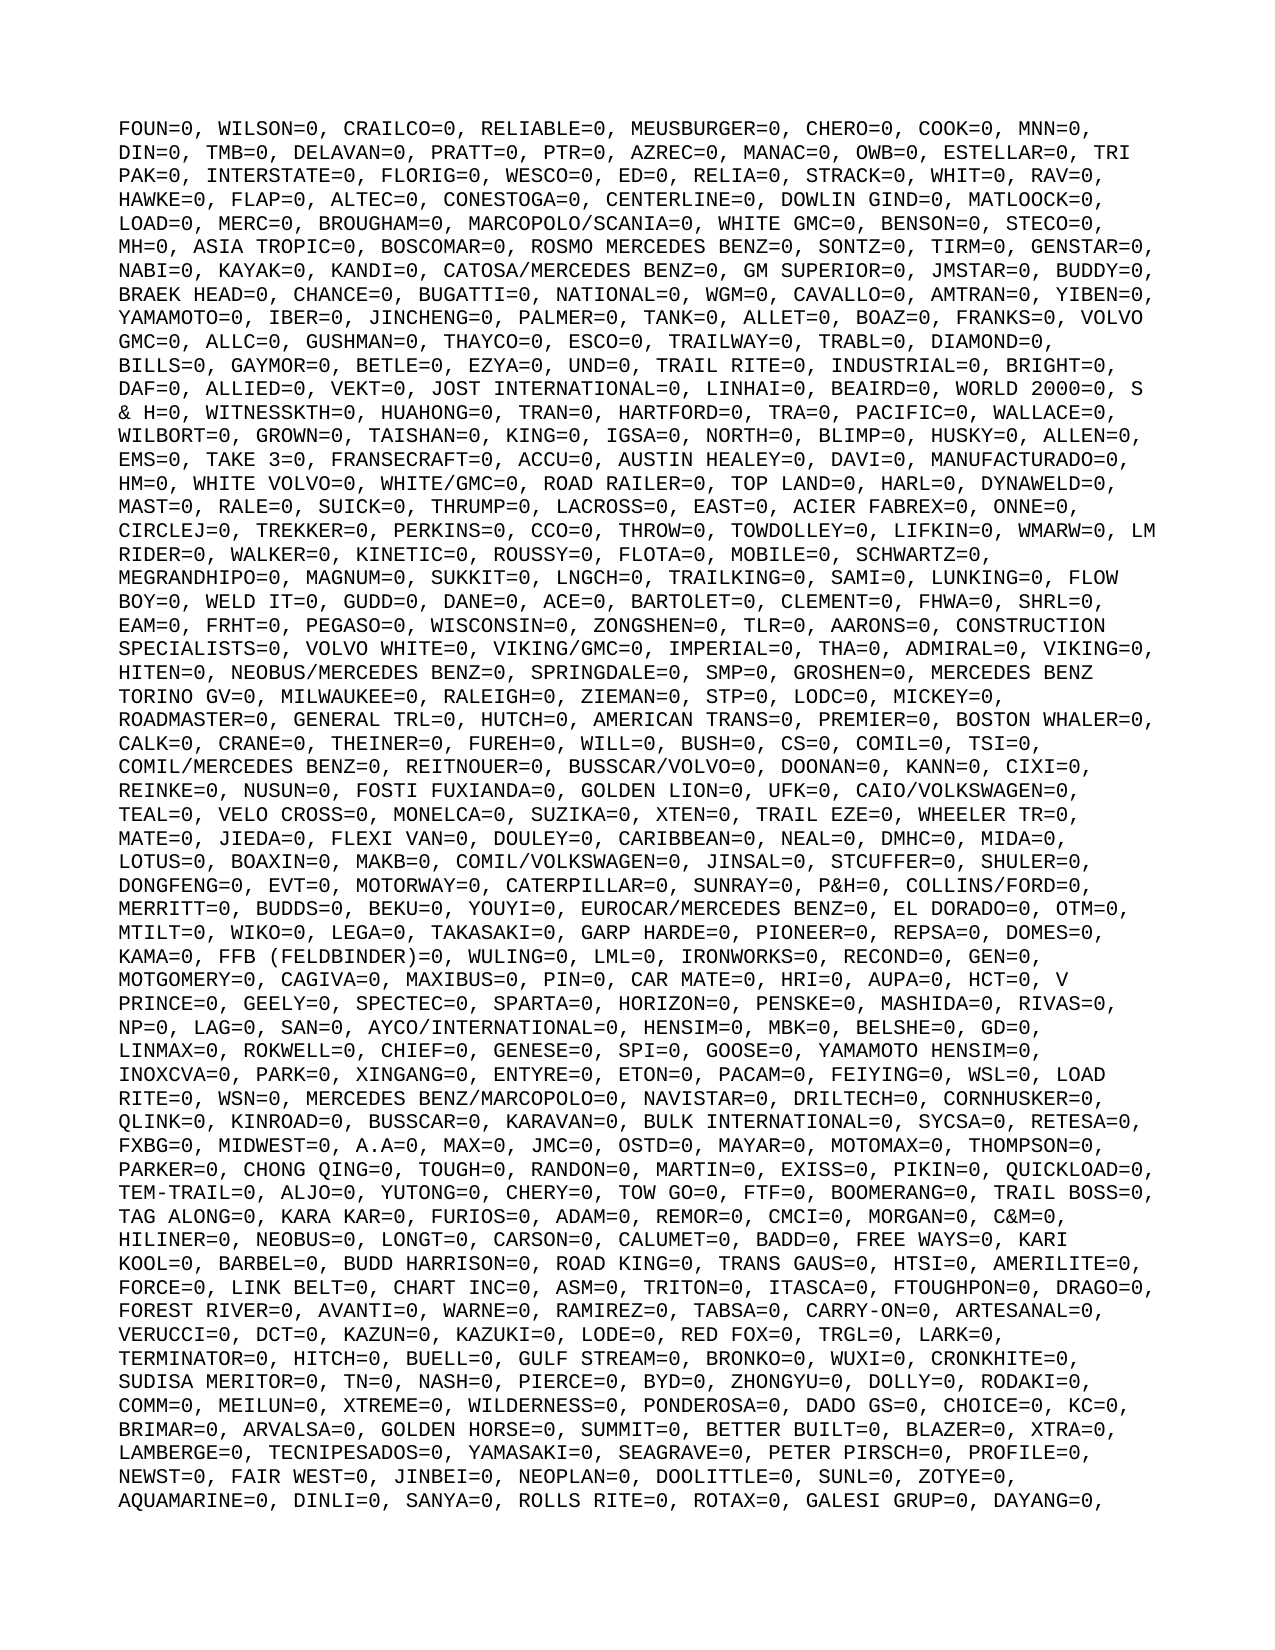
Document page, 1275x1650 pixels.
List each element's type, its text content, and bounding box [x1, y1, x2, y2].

text FOUN=0, WILSON=0, CRAILCO=0, RELIABLE=0, MEUSBURGER=0, CHERO=0, COOK=0, MNN=0, DIN=0, TMB=0, DELAVAN=0, PRATT=0, PTR=0, AZREC=0, MANAC=0, OWB=0, ESTELLAR=0, TRI PAK=0, INTERSTATE=0, FLORIG=0, WESCO=0, ED=0, RELIA=0, STRACK=0, WHIT=0, RAV=0, HAWKE=0, FLAP=0, ALTEC=0, CONESTOGA=0, CENTERLINE=0, DOWLIN GIND=0, MATLOOCK=0, LOAD=0, MERC=0, BROUGHAM=0, MARCOPOLO/SCANIA=0, WHITE GMC=0, BENSON=0, STECO=0, MH=0, ASIA TROPIC=0, BOSCOMAR=0, ROSMO MERCEDES BENZ=0, SONTZ=0, TIRM=0, GENSTAR=0, NABI=0, KAYAK=0, KANDI=0, CATOSA/MERCEDES BENZ=0, GM SUPERIOR=0, JMSTAR=0, BUDDY=0, BRAEK HEAD=0, CHANCE=0, BUGATTI=0, NATIONAL=0, WGM=0, CAVALLO=0, AMTRAN=0, YIBEN=0, YAMAMOTO=0, IBER=0, JINCHENG=0, PALMER=0, TANK=0, ALLET=0, BOAZ=0, FRANKS=0, VOLVO GMC=0, ALLC=0, GUSHMAN=0, THAYCO=0, ESCO=0, TRAILWAY=0, TRABL=0, DIAMOND=0, BILLS=0, GAYMOR=0, BETLE=0, EZYA=0, UND=0, TRAIL RITE=0, INDUSTRIAL=0, BRIGHT=0, DAF=0, ALLIED=0, VEKT=0, JOST INTERNATIONAL=0, LINHAI=0, BEAIRD=0, WORLD 2000=0, S & H=0, WITNESSKTH=0, HUAHONG=0, TRAN=0, HARTFORD=0, TRA=0, PACIFIC=0, WALLACE=0, WILBORT=0, GROWN=0, TAISHAN=0, KING=0, IGSA=0, NORTH=0, BLIMP=0, HUSKY=0, ALLEN=0, EMS=0, TAKE 3=0, FRANSECRAFT=0, ACCU=0, AUSTIN HEALEY=0, DAVI=0, MANUFACTURADO=0, HM=0, WHITE VOLVO=0, WHITE/GMC=0, ROAD RAILER=0, TOP LAND=0, HARL=0, DYNAWELD=0, MAST=0, RALE=0, SUICK=0, THRUMP=0, LACROSS=0, EAST=0, ACIER FABREX=0, ONNE=0, CIRCLEJ=0, TREKKER=0, PERKINS=0, CCO=0, THROW=0, TOWDOLLEY=0, LIFKIN=0, WMARW=0, LM RIDER=0, WALKER=0, KINETIC=0, ROUSSY=0, FLOTA=0, MOBILE=0, SCHWARTZ=0, MEGRANDHIPO=0, MAGNUM=0, SUKKIT=0, LNGCH=0, TRAILKING=0, SAMI=0, LUNKING=0, FLOW BOY=0, WELD IT=0, GUDD=0, DANE=0, ACE=0, BARTOLET=0, CLEMENT=0, FHWA=0, SHRL=0, EAM=0, FRHT=0, PEGASO=0, WISCONSIN=0, ZONGSHEN=0, TLR=0, AARONS=0, CONSTRUCTION SPECIALISTS=0, VOLVO WHITE=0, VIKING/GMC=0, IMPERIAL=0, THA=0, ADMIRAL=0, VIKING=0, HITEN=0, NEOBUS/MERCEDES BENZ=0, SPRINGDALE=0, SMP=0, GROSHEN=0, MERCEDES BENZ TORINO GV=0, MILWAUKEE=0, RALEIGH=0, ZIEMAN=0, STP=0, LODC=0, MICKEY=0, ROADMASTER=0, GENERAL TRL=0, HUTCH=0, AMERICAN TRANS=0, PREMIER=0, BOSTON WHALER=0, CALK=0, CRANE=0, THEINER=0, FUREH=0, WILL=0, BUSH=0, CS=0, COMIL=0, TSI=0, COMIL/MERCEDES BENZ=0, REITNOUER=0, BUSSCAR/VOLVO=0, DOONAN=0, KANN=0, CIXI=0, REINKE=0, NUSUN=0, FOSTI FUXIANDA=0, GOLDEN LION=0, UFK=0, CAIO/VOLKSWAGEN=0, TEAL=0, VELO CROSS=0, MONELCA=0, SUZIKA=0, XTEN=0, TRAIL EZE=0, WHEELER TR=0, MATE=0, JIEDA=0, FLEXI VAN=0, DOULEY=0, CARIBBEAN=0, NEAL=0, DMHC=0, MIDA=0, LOTUS=0, BOAXIN=0, MAKB=0, COMIL/VOLKSWAGEN=0, JINSAL=0, STCUFFER=0, SHULER=0, DONGFENG=0, EVT=0, MOTORWAY=0, CATERPILLAR=0, SUNRAY=0, P&H=0, COLLINS/FORD=0, MERRITT=0, BUDDS=0, BEKU=0, YOUYI=0, EUROCAR/MERCEDES BENZ=0, EL DORADO=0, OTM=0, MTILT=0, WIKO=0, LEGA=0, TAKASAKI=0, GARP HARDE=0, PIONEER=0, REPSA=0, DOMES=0, KAMA=0, FFB (FELDBINDER)=0, WULING=0, LML=0, IRONWORKS=0, RECOND=0, GEN=0, MOTGOMERY=0, CAGIVA=0, MAXIBUS=0, PIN=0, CAR MATE=0, HRI=0, AUPA=0, HCT=0, V PRINCE=0, GEELY=0, SPECTEC=0, SPARTA=0, HORIZON=0, PENSKE=0, MASHIDA=0, RIVAS=0, NP=0, LAG=0, SAN=0, AYCO/INTERNATIONAL=0, HENSIM=0, MBK=0, BELSHE=0, GD=0, LINMAX=0, ROKWELL=0, CHIEF=0, GENESE=0, SPI=0, GOOSE=0, YAMAMOTO HENSIM=0, INOXCVA=0, PARK=0, XINGANG=0, ENTYRE=0, ETON=0, PACAM=0, FEIYING=0, WSL=0, LOAD RITE=0, WSN=0, MERCEDES BENZ/MARCOPOLO=0, NAVISTAR=0, DRILTECH=0, CORNHUSKER=0, QLINK=0, KINROAD=0, BUSSCAR=0, KARAVAN=0, BULK INTERNATIONAL=0, SYCSA=0, RETESA=0, FXBG=0, MIDWEST=0, A.A=0, MAX=0, JMC=0, OSTD=0, MAYAR=0, MOTOMAX=0, THOMPSON=0, PARKER=0, CHONG QING=0, TOUGH=0, RANDON=0, MARTIN=0, EXISS=0, PIKIN=0, QUICKLOAD=0, TEM-TRAIL=0, ALJO=0, YUTONG=0, CHERY=0, TOW GO=0, FTF=0, BOOMERANG=0, TRAIL BOSS=0, TAG ALONG=0, KARA KAR=0, FURIOS=0, ADAM=0, REMOR=0, CMCI=0, MORGAN=0, C&M=0, HILINER=0, NEOBUS=0, LONGT=0, CARSON=0, CALUMET=0, BADD=0, FREE WAYS=0, KARI KOOL=0, BARBEL=0, BUDD HARRISON=0, ROAD KING=0, TRANS GAUS=0, HTSI=0, AMERILITE=0, FORCE=0, LINK BELT=0, CHART INC=0, ASM=0, TRITON=0, ITASCA=0, FTOUGHPON=0, DRAGO=0, FOREST RIVER=0, AVANTI=0, WARNE=0, RAMIREZ=0, TABSA=0, CARRY-ON=0, ARTESANAL=0, VERUCCI=0, DCT=0, KAZUN=0, KAZUKI=0, LODE=0, RED FOX=0, TRGL=0, LARK=0, TERMINATOR=0, HITCH=0, BUELL=0, GULF STREAM=0, BRONKO=0, WUXI=0, CRONKHITE=0, SUDISA MERITOR=0, TN=0, NASH=0, PIERCE=0, BYD=0, ZHONGYU=0, DOLLY=0, RODAKI=0, COMM=0, MEILUN=0, XTREME=0, WILDERNESS=0, PONDEROSA=0, DADO GS=0, CHOICE=0, KC=0, BRIMAR=0, ARVALSA=0, GOLDEN HORSE=0, SUMMIT=0, BETTER BUILT=0, BLAZER=0, XTRA=0, LAMBERGE=0, TECNIPESADOS=0, YAMASAKI=0, SEAGRAVE=0, PETER PIRSCH=0, PROFILE=0, NEWST=0, FAIR WEST=0, JINBEI=0, NEOPLAN=0, DOOLITTLE=0, SUNL=0, ZOTYE=0, AQUAMARINE=0, DINLI=0, SANYA=0, ROLLS RITE=0, ROTAX=0, GALESI GRUP=0, DAYANG=0, [118, 118, 1157, 1513]
